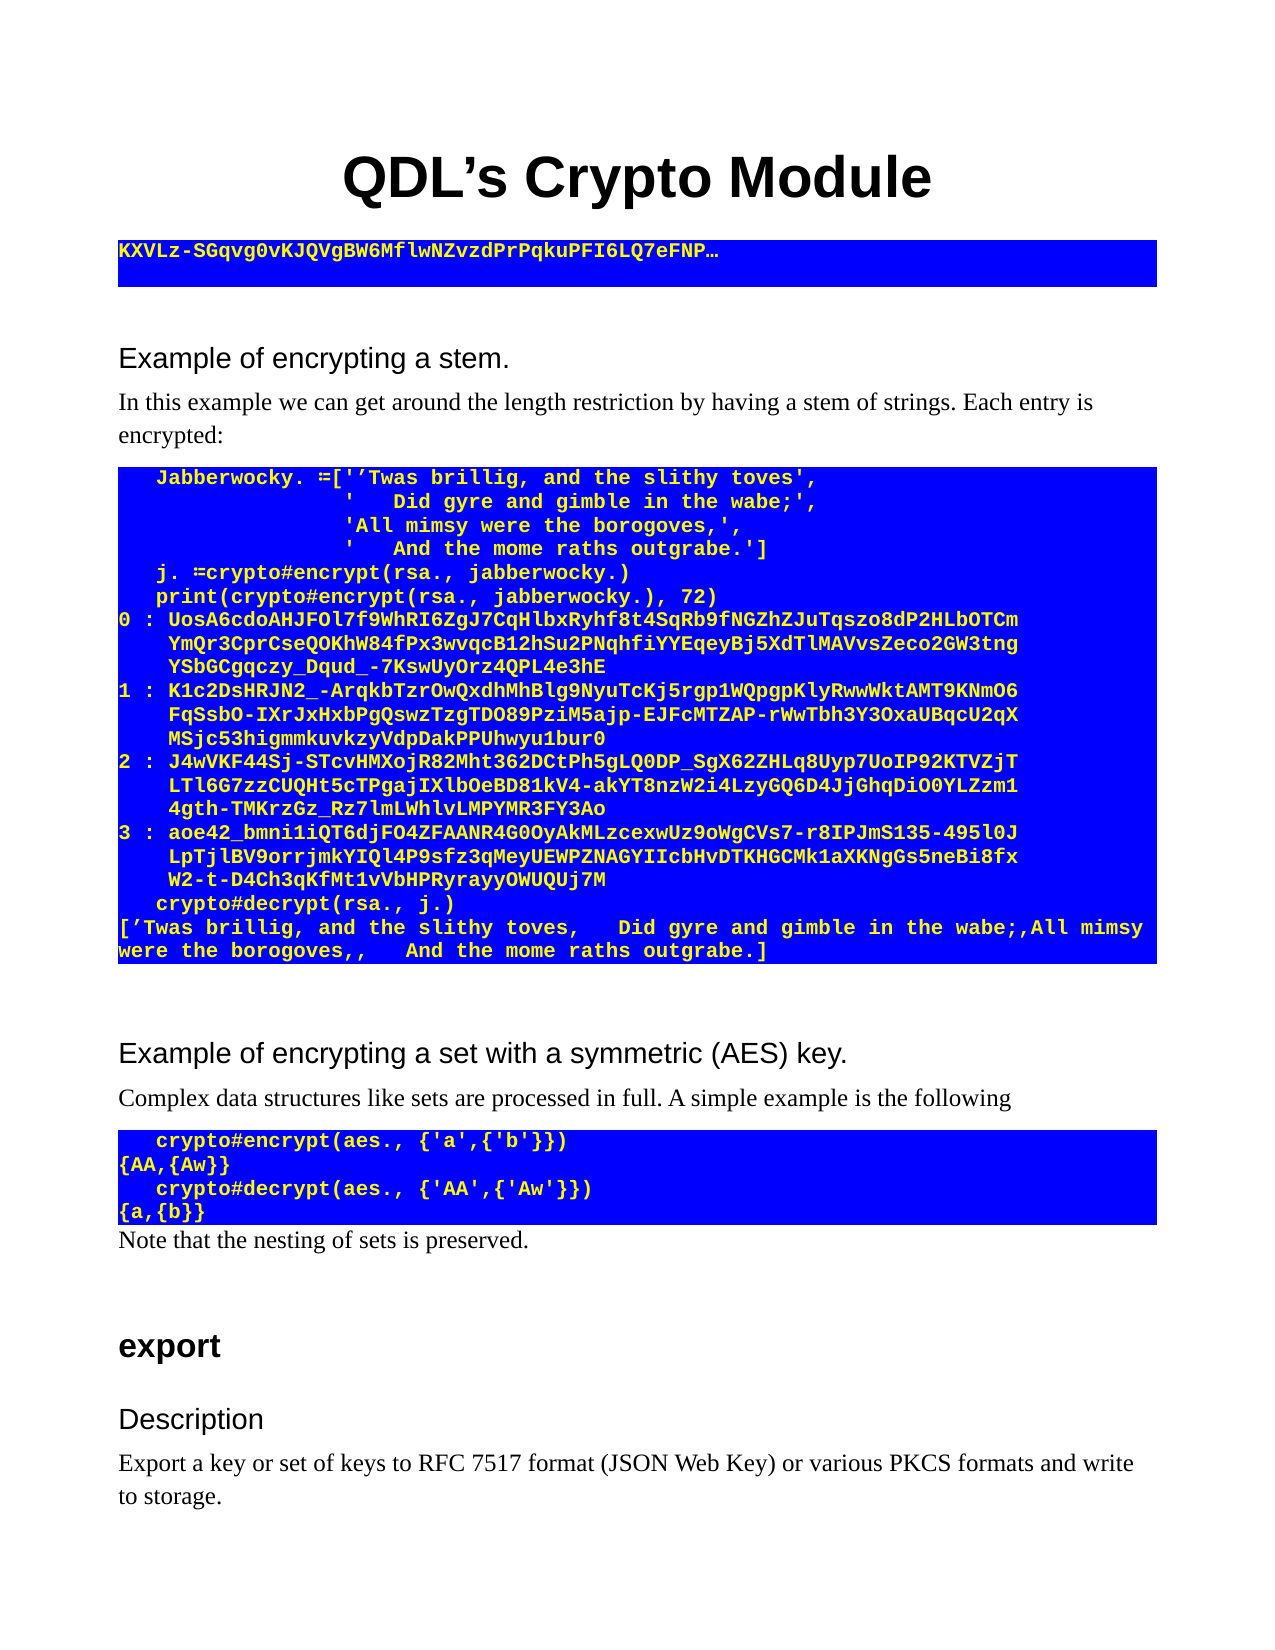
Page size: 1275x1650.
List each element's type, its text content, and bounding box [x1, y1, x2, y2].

text MSjc53higmmkuvkzyVdpDakPPUhwyu1bur0 [118, 727, 1157, 751]
subtitle Example of encrypting a stem. [118, 341, 1157, 374]
text LpTjlBV9orrjmkYIQl4P9sfz3qMeyUEWPZNAGYIIcbHvDTKHGCMk1aXKNgGs5neBi8fx [118, 846, 1157, 869]
text Note that the nesting of sets is preserved. [118, 1225, 1157, 1287]
text Export a key or set of keys to RFC 7517 format (JSON Web Key) or various PKCS formats and write to storage. [118, 1448, 1157, 1510]
text LTl6G7zzCUQHt5cTPgajIXlbOeBD81kV4-akYT8nzW2i4LzyGQ6D4JjGhqDiO0YLZzm1 [118, 775, 1157, 798]
text KXVLz-SGqvg0vKJQVgBW6MflwNZvzdPrPqkuPFI6LQ7eFNP… [118, 240, 1157, 263]
text crypto#decrypt(aes., {'AA',{'Aw'}}) {a,{b}} [118, 1177, 1157, 1225]
text crypto#encrypt(aes., {'a',{'b'}}) {AA,{Aw}} [118, 1130, 1157, 1177]
text YmQr3CprCseQOKhW84fPx3wvqcB12hSu2PNqhfiYYEqeyBj5XdTlMAVvsZeco2GW3tng [118, 633, 1157, 657]
text W2-t-D4Ch3qKfMt1vVbHPRyrayyOWUQUj7M [118, 869, 1157, 893]
text 3 : aoe42_bmni1iQT6djFO4ZFAANR4G0OyAkMLzcexwUz9oWgCVs7-r8IPJmS135-495l0J [118, 822, 1157, 846]
text YSbGCgqczy_Dqud_-7KswUyOrz4QPL4e3hE [118, 657, 1157, 680]
text crypto#decrypt(rsa., j.) [’Twas brillig, and the slithy toves, Did gyre and gimble in the wabe;,All mimsy were the borogoves,, And the mome raths outgrabe.] [118, 893, 1157, 964]
subtitle Description [118, 1402, 1157, 1436]
text In this example we can get around the length restriction by having a stem of strings. Each entry is encrypted: [118, 387, 1157, 448]
subtitle Example of encrypting a set with a symmetric (AES) key. [118, 1037, 1157, 1070]
subtitle export [118, 1326, 1157, 1365]
text 2 : J4wVKF44Sj-STcvHMXojR82Mht362DCtPh5gLQ0DP_SgX62ZHLq8Uyp7UoIP92KTVZjT [118, 751, 1157, 775]
text FqSsbO-IXrJxHxbPgQswzTzgTDO89PziM5ajp-EJFcMTZAP-rWwTbh3Y3OxaUBqcU2qX [118, 704, 1157, 727]
text 4gth-TMKrzGz_Rz7lmLWhlvLMPYMR3FY3Ao [118, 798, 1157, 822]
text 1 : K1c2DsHRJN2_-ArqkbTzrOwQxdhMhBlg9NyuTcKj5rgp1WQpgpKlyRwwWktAMT9KNmO6 [118, 680, 1157, 704]
text Jabberwocky. ≔['’Twas brillig, and the slithy toves', ' Did gyre and gimble in the wabe;', 'All mimsy were the borogoves,', ' And the mome raths outgrabe.'] j. ≔crypto#encrypt(rsa., jabberwocky.) print(crypto#encrypt(rsa., jabberwocky.), 72) 0 : UosA6cdoAHJFOl7f9WhRI6ZgJ7CqHlbxRyhf8t4SqRb9fNGZhZJuTqszo8dP2HLbOTCm [118, 467, 1157, 633]
text Complex data structures like sets are processed in full. A simple example is the following [118, 1083, 1157, 1111]
